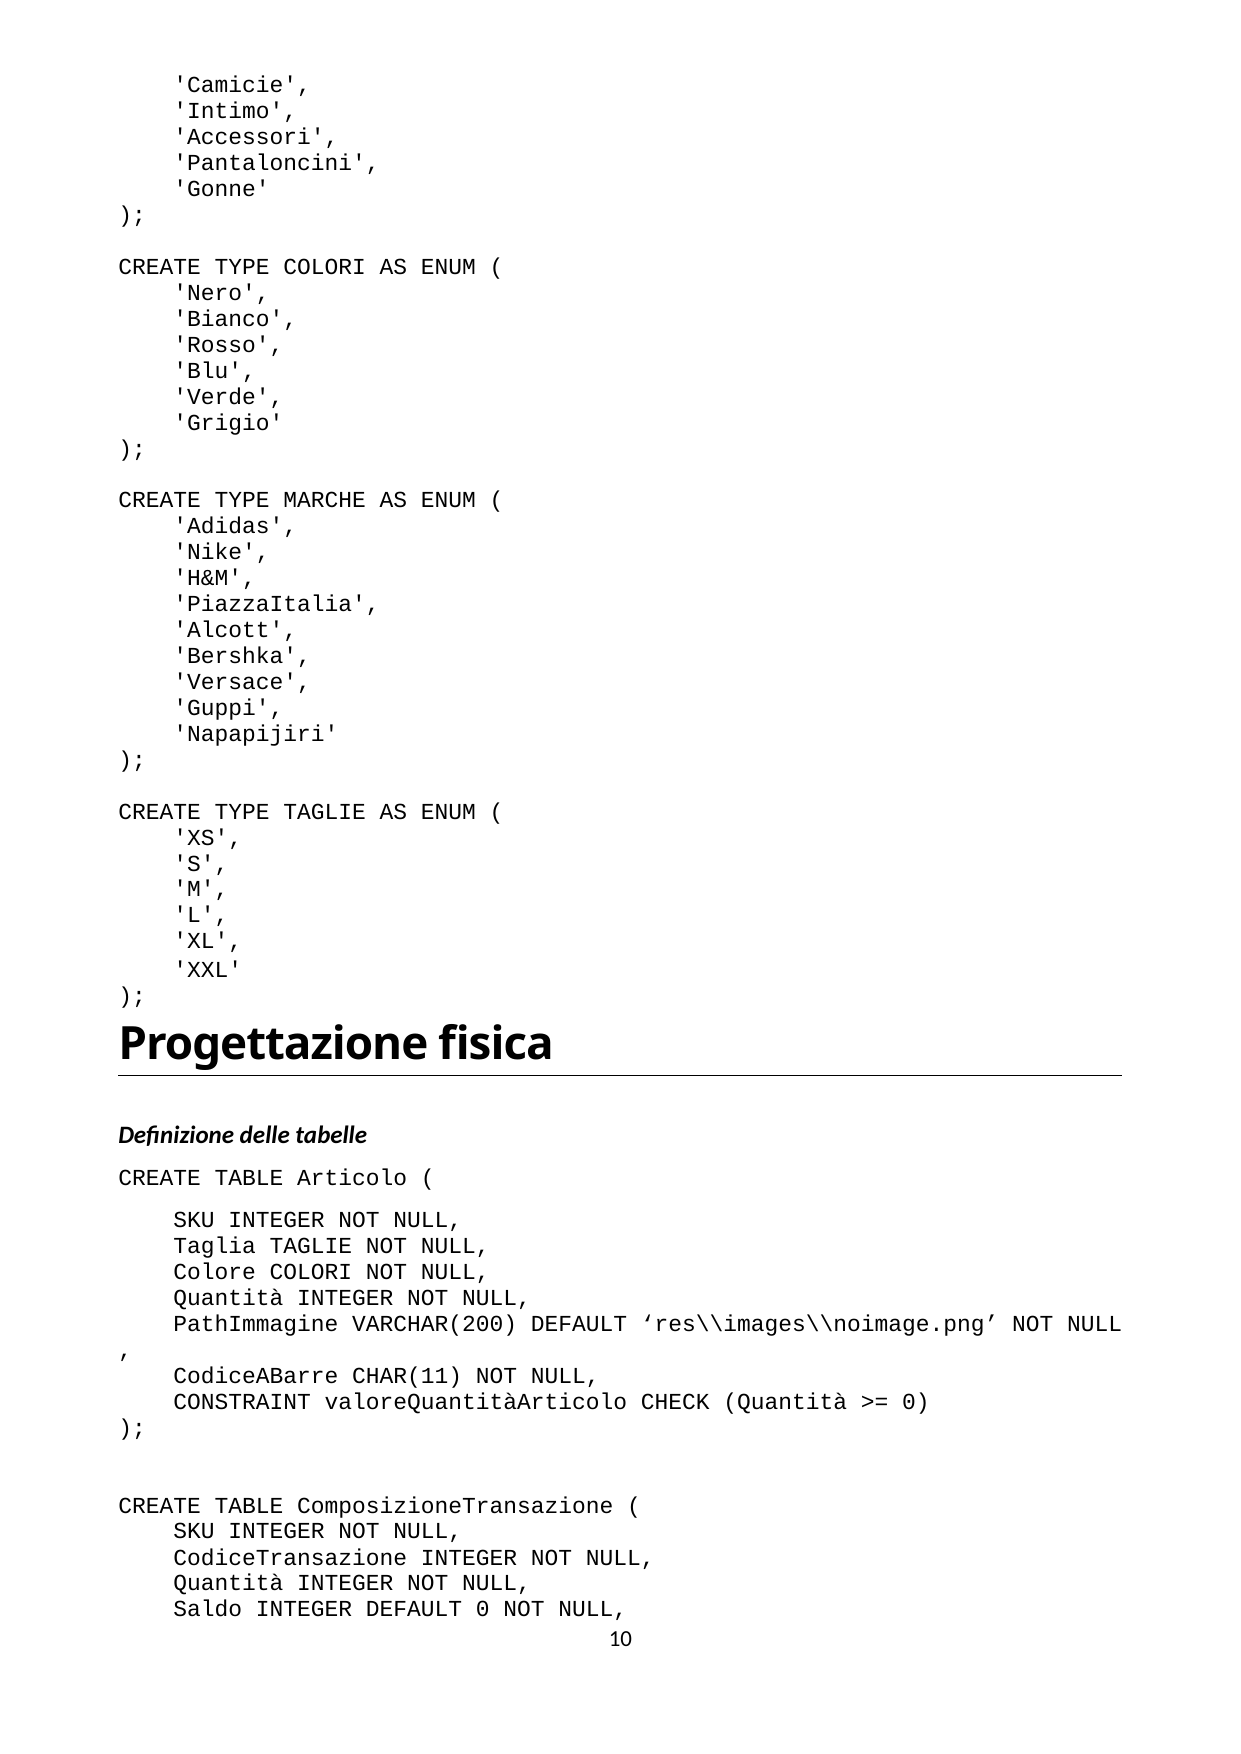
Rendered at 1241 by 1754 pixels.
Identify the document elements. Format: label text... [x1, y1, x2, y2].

text ); [118, 748, 1122, 774]
text CREATE TABLE Articolo ( [118, 1166, 1122, 1192]
text 'XL', [118, 930, 1122, 956]
text ); [118, 203, 1122, 229]
text Quantità INTEGER NOT NULL, [118, 1286, 1122, 1312]
text CodiceABarre CHAR(11) NOT NULL, [118, 1364, 1122, 1390]
text 'Bershka', [118, 644, 1122, 670]
text 'S', [118, 852, 1122, 878]
text 'Accessori', [118, 126, 1122, 152]
text 'Guppi', [118, 696, 1122, 722]
text Saldo INTEGER DEFAULT 0 NOT NULL, [118, 1598, 1122, 1624]
text CREATE TYPE MARCHE AS ENUM ( [118, 489, 1122, 515]
text Colore COLORI NOT NULL, [118, 1261, 1122, 1286]
text 'Napapijiri' [118, 722, 1122, 748]
text 'PiazzaItalia', [118, 592, 1122, 618]
text 'Bianco', [118, 307, 1122, 333]
text SKU INTEGER NOT NULL, [118, 1209, 1122, 1234]
text 'Intimo', [118, 100, 1122, 126]
text 'L', [118, 904, 1122, 930]
text 'Grigio' [118, 411, 1122, 437]
text 'Camicie', [118, 74, 1122, 100]
text 'Adidas', [118, 515, 1122, 541]
title Progettazione fisica [118, 1011, 1122, 1075]
text ); [118, 437, 1122, 463]
text CREATE TABLE ComposizioneTransazione ( [118, 1494, 1122, 1520]
text 'Blu', [118, 359, 1122, 385]
text ); [118, 985, 1122, 1011]
text Taglia TAGLIE NOT NULL, [118, 1234, 1122, 1261]
text 'Alcott', [118, 618, 1122, 644]
text 'Verde', [118, 385, 1122, 411]
text 'Nero', [118, 281, 1122, 307]
text Definizione delle tabelle [118, 1119, 1122, 1149]
text Quantità INTEGER NOT NULL, [118, 1572, 1122, 1598]
text ); [118, 1416, 1122, 1442]
text 'Rosso', [118, 333, 1122, 359]
text CREATE TYPE TAGLIE AS ENUM ( [118, 800, 1122, 826]
text 'XXL' [118, 956, 1122, 985]
text 'Pantaloncini', [118, 152, 1122, 177]
text 'Versace', [118, 670, 1122, 696]
text 'XS', [118, 826, 1122, 852]
text CREATE TYPE COLORI AS ENUM ( [118, 255, 1122, 281]
text 'Nike', [118, 541, 1122, 567]
text 'M', [118, 878, 1122, 904]
text CONSTRAINT valoreQuantitàArticolo CHECK (Quantità >= 0) [118, 1390, 1122, 1416]
text CodiceTransazione INTEGER NOT NULL, [118, 1546, 1122, 1572]
text SKU INTEGER NOT NULL, [118, 1520, 1122, 1546]
text 'Gonne' [118, 177, 1122, 203]
text 'H&M', [118, 567, 1122, 592]
text PathImmagine VARCHAR(200) DEFAULT ‘res\\images\\noimage.png’ NOT NULL , [118, 1312, 1122, 1364]
